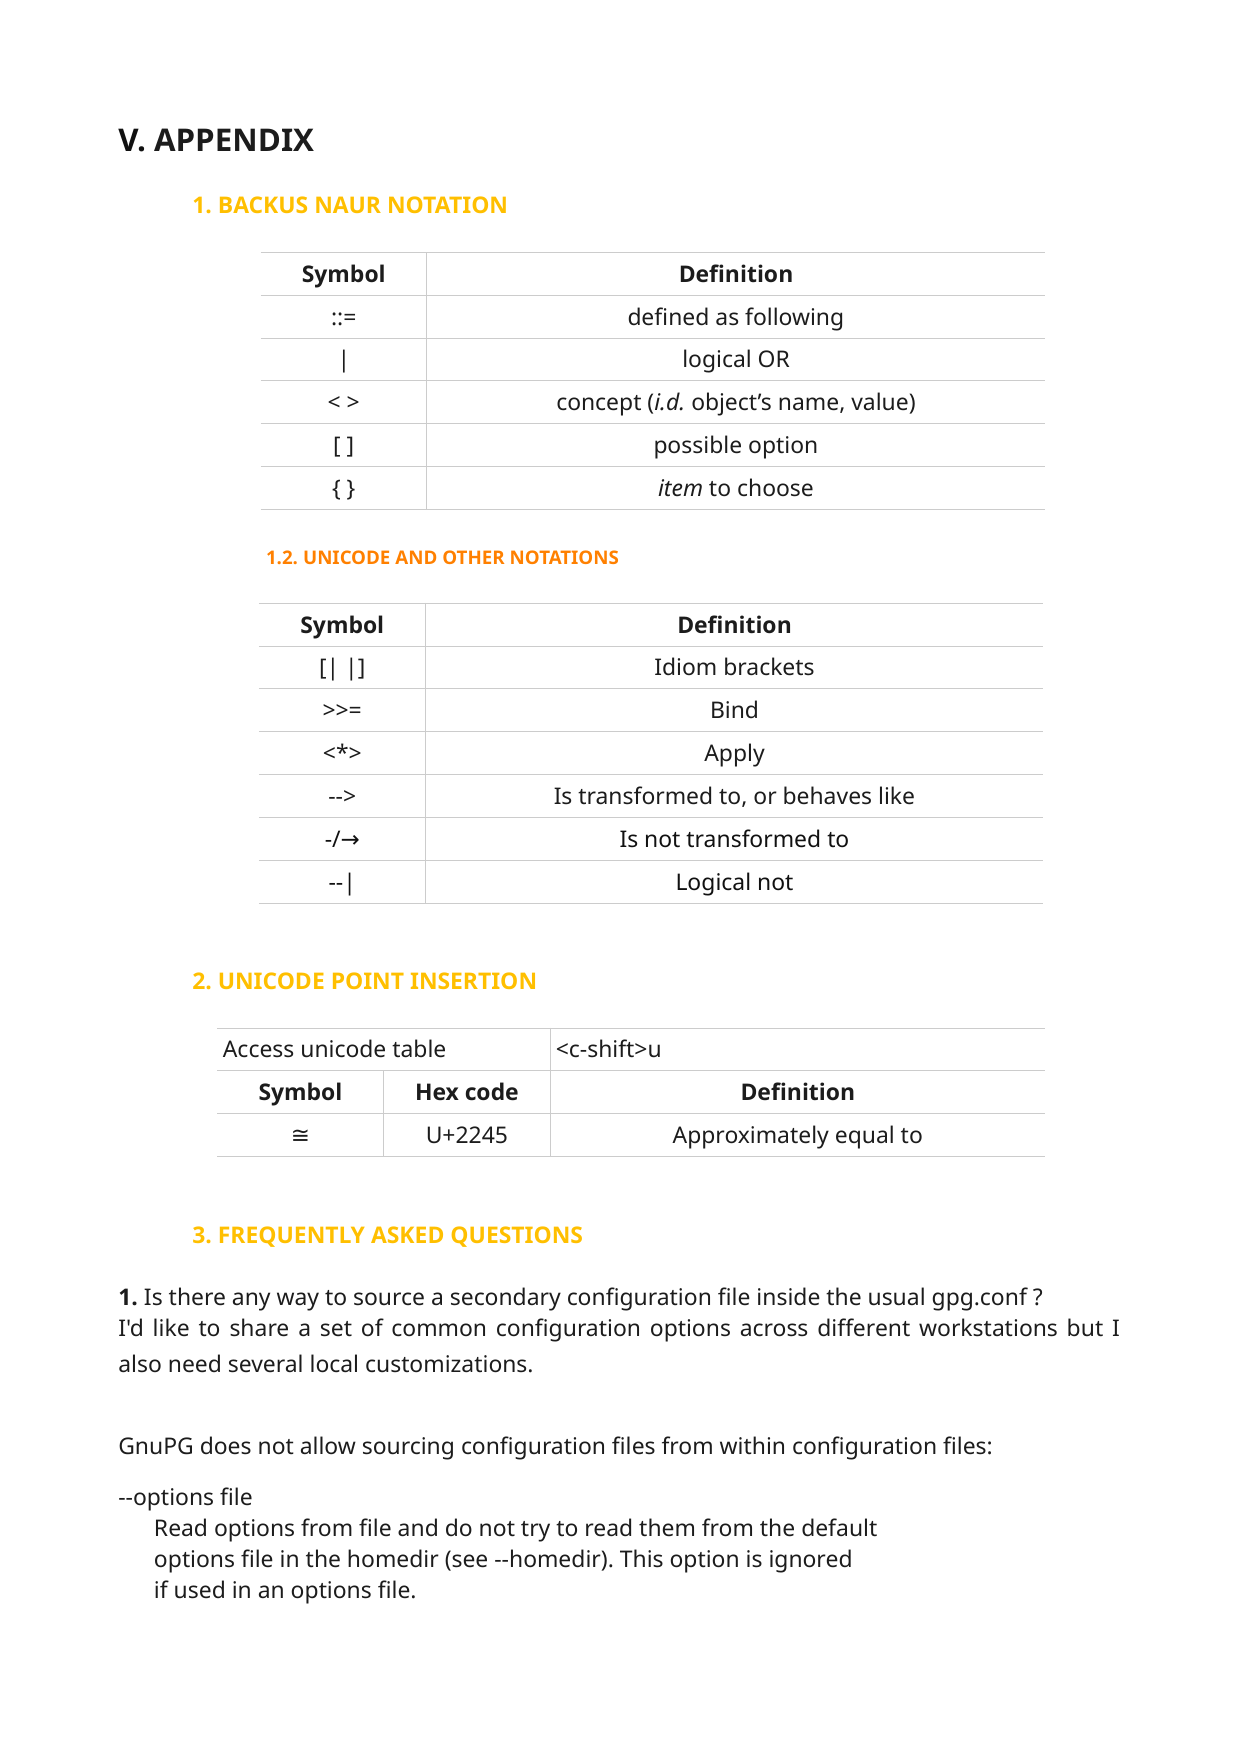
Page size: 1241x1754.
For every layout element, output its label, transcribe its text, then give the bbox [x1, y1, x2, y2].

text 1. Is there any way to source a secondary configuration file inside the usual gpg.conf ? [118, 1281, 1122, 1312]
table_cell item to choose [427, 467, 1045, 509]
table_cell logical OR [427, 339, 1045, 380]
table_cell < > [261, 381, 426, 423]
table_cell { } [261, 467, 426, 509]
table_cell ≅ [217, 1114, 383, 1156]
table_cell Symbol [217, 1071, 383, 1113]
table_header Definition [427, 253, 1045, 295]
table_cell -/→ [259, 818, 425, 859]
table_cell [| |] [259, 647, 425, 688]
text 1. BACKUS NAUR NOTATION [118, 189, 1122, 221]
text --options file [118, 1481, 1122, 1512]
table_header Access unicode table [217, 1029, 550, 1070]
text if used in an options file. [118, 1574, 1122, 1606]
text options file in the homedir (see --homedir). This option is ignored [118, 1543, 1122, 1574]
table_cell --| [259, 861, 425, 902]
table_cell --> [259, 775, 425, 817]
table_cell Approximately equal to [551, 1114, 1045, 1156]
text 2. UNICODE POINT INSERTION [118, 965, 1122, 996]
table_cell Is transformed to, or behaves like [426, 775, 1043, 817]
table_header <c-shift>u [551, 1029, 1045, 1070]
table_cell <*> [259, 732, 425, 774]
text I'd like to share a set of common configuration options across different workstations but I also need several local customizations. [118, 1312, 1122, 1379]
table_cell Logical not [426, 861, 1043, 902]
table_cell concept (i.d. object’s name, value) [427, 381, 1045, 423]
text GnuPG does not allow sourcing configuration files from within configuration files: [118, 1430, 1122, 1461]
table_cell ::= [261, 296, 426, 338]
table_cell Hex code [384, 1071, 550, 1113]
text V. APPENDIX [118, 118, 1122, 161]
table_cell >>= [259, 689, 425, 731]
table_cell Idiom brackets [426, 647, 1043, 688]
table_header Definition [426, 604, 1043, 646]
table_cell U+2245 [384, 1114, 550, 1156]
table_cell Bind [426, 689, 1043, 731]
table_header Symbol [259, 604, 425, 646]
table_cell | [261, 339, 426, 380]
table_header Symbol [261, 253, 426, 295]
text 1.2. UNICODE AND OTHER NOTATIONS [118, 540, 1122, 571]
table_cell Is not transformed to [426, 818, 1043, 859]
text Read options from file and do not try to read them from the default [118, 1512, 1122, 1543]
table_cell Definition [551, 1071, 1045, 1113]
table_cell possible option [427, 424, 1045, 466]
table_cell defined as following [427, 296, 1045, 338]
table_cell [ ] [261, 424, 426, 466]
table_cell Apply [426, 732, 1043, 774]
text 3. FREQUENTLY ASKED QUESTIONS [118, 1218, 1122, 1250]
